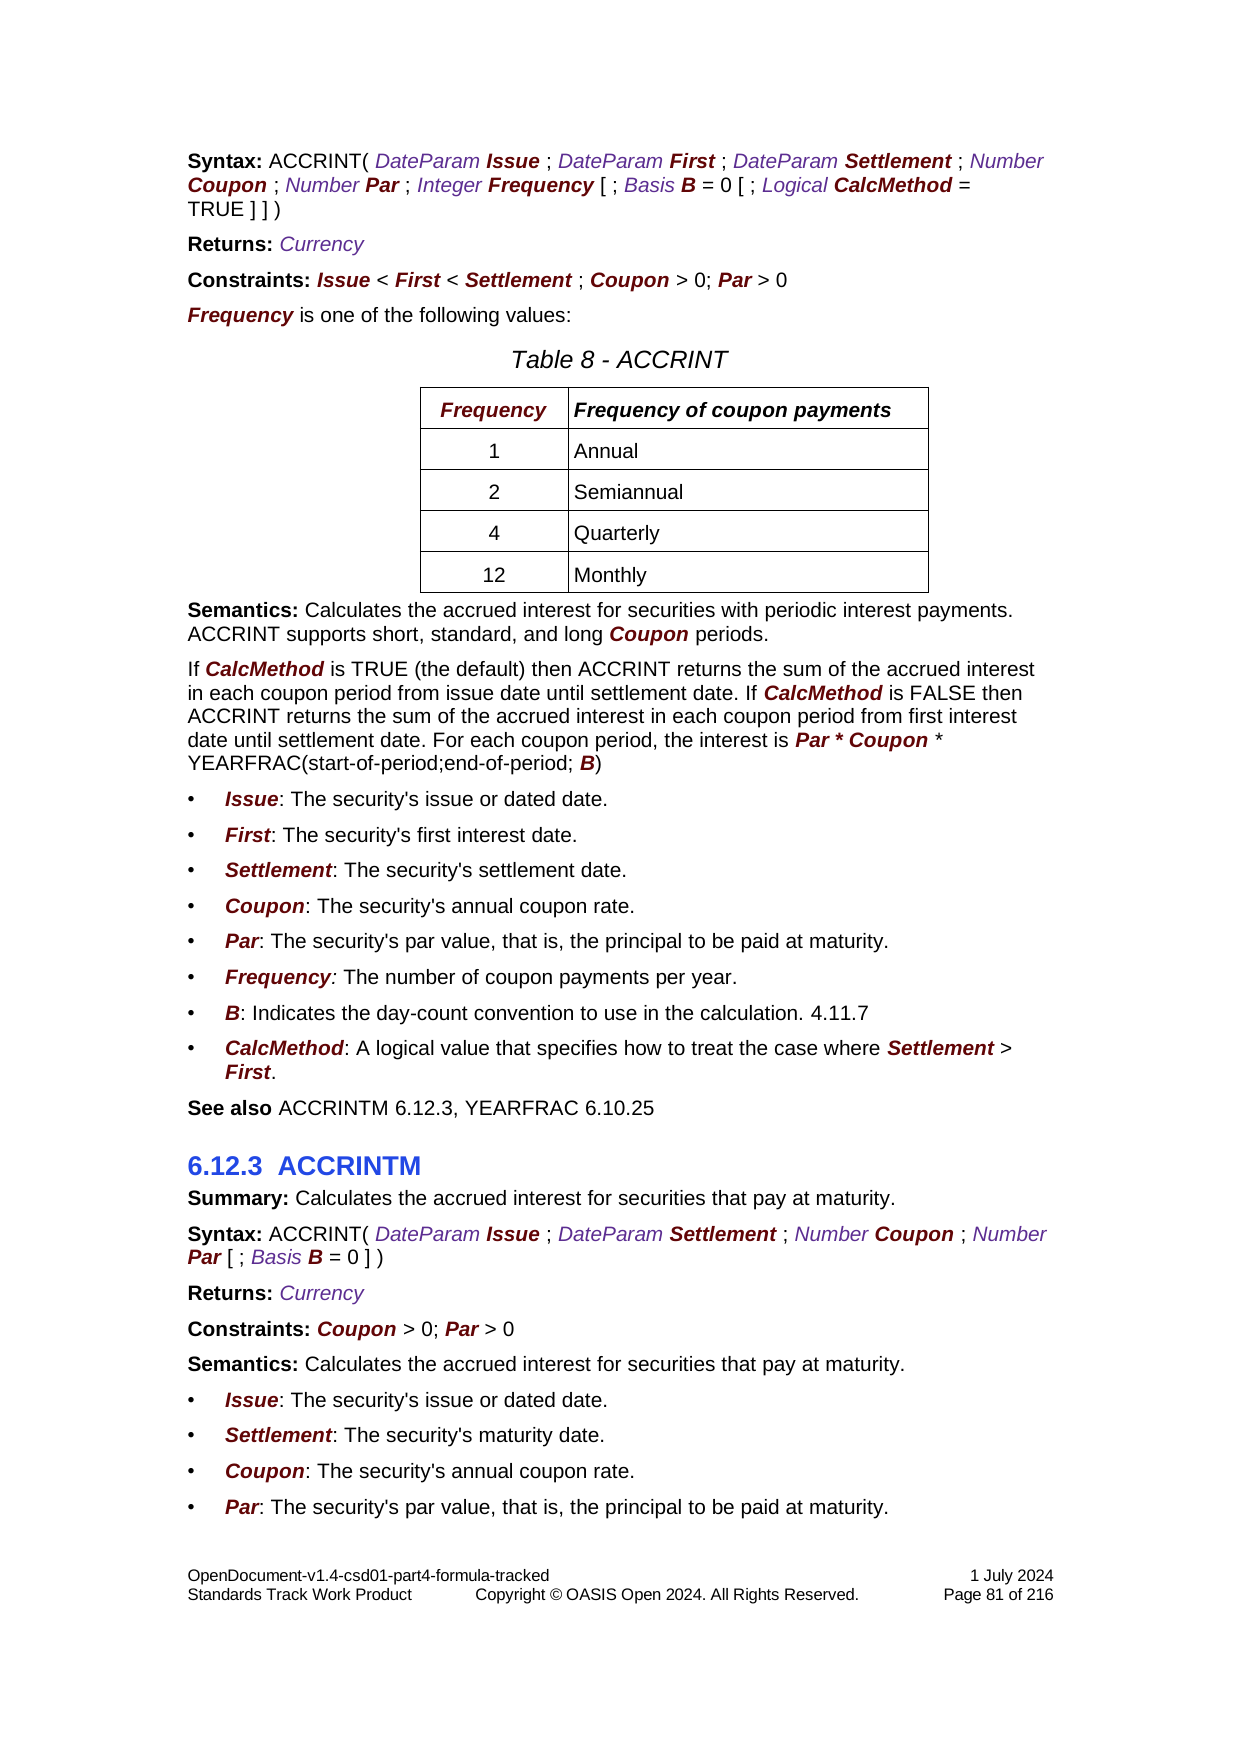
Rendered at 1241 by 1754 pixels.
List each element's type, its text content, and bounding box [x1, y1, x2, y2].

list Coupon: The security's annual coupon rate. [187, 1459, 1053, 1483]
text Constraints: Coupon > 0; Par > 0 [187, 1317, 1053, 1341]
text See also ACCRINTM 6.12.3, YEARFRAC 6.10.25 [187, 1096, 1053, 1119]
text Semantics: Calculates the accrued interest for securities with periodic interest payments. ACCRINT supports short, standard, and long Coupon periods. [187, 598, 1053, 646]
subtitle ACCRINTM [187, 1151, 1053, 1181]
text Returns: Currency [187, 233, 1053, 256]
list Par: The security's par value, that is, the principal to be paid at maturity. [187, 1495, 1053, 1519]
list Settlement: The security's maturity date. [187, 1424, 1053, 1447]
list CalcMethod: A logical value that specifies how to treat the case where Settlement > First. [187, 1037, 1053, 1084]
table_header Frequency [421, 388, 568, 428]
text Table 8 - ACCRINT [187, 346, 1053, 374]
table_cell 2 [421, 470, 568, 510]
text Frequency is one of the following values: [187, 304, 1053, 327]
table_cell Monthly [569, 552, 928, 592]
table_cell Semiannual [569, 470, 928, 510]
table_cell Quarterly [569, 511, 928, 551]
text Constraints: Issue < First < Settlement ; Coupon > 0; Par > 0 [187, 268, 1053, 292]
table_cell 4 [421, 511, 568, 551]
list B: Indicates the day-count convention to use in the calculation. 4.11.7 [187, 1001, 1053, 1025]
list Par: The security's par value, that is, the principal to be paid at maturity. [187, 930, 1053, 953]
list Coupon: The security's annual coupon rate. [187, 894, 1053, 918]
list Issue: The security's issue or dated date. [187, 1388, 1053, 1412]
text Returns: Currency [187, 1281, 1053, 1305]
table_cell Annual [569, 429, 928, 469]
text Syntax: ACCRINT( DateParam Issue ; DateParam First ; DateParam Settlement ; Number Coupon ; Number Par ; Integer Frequency [ ; Basis B = 0 [ ; Logical CalcMethod = TRUE ] ] ) [187, 150, 1053, 221]
list Settlement: The security's settlement date. [187, 859, 1053, 882]
text Summary: Calculates the accrued interest for securities that pay at maturity. [187, 1187, 1053, 1210]
table_cell 12 [421, 552, 568, 592]
text Semantics: Calculates the accrued interest for securities that pay at maturity. [187, 1353, 1053, 1376]
list Issue: The security's issue or dated date. [187, 787, 1053, 811]
list Frequency: The number of coupon payments per year. [187, 966, 1053, 989]
table_header Frequency of coupon payments [569, 388, 928, 428]
table_cell 1 [421, 429, 568, 469]
text If CalcMethod is TRUE (the default) then ACCRINT returns the sum of the accrued interest in each coupon period from issue date until settlement date. If CalcMethod is FALSE then ACCRINT returns the sum of the accrued interest in each coupon period from first interest date until settlement date. For each coupon period, the interest is Par * Coupon * YEARFRAC(start-of-period;end-of-period; B) [187, 658, 1053, 775]
list First: The security's first interest date. [187, 823, 1053, 847]
text Syntax: ACCRINT( DateParam Issue ; DateParam Settlement ; Number Coupon ; Number Par [ ; Basis B = 0 ] ) [187, 1222, 1053, 1269]
